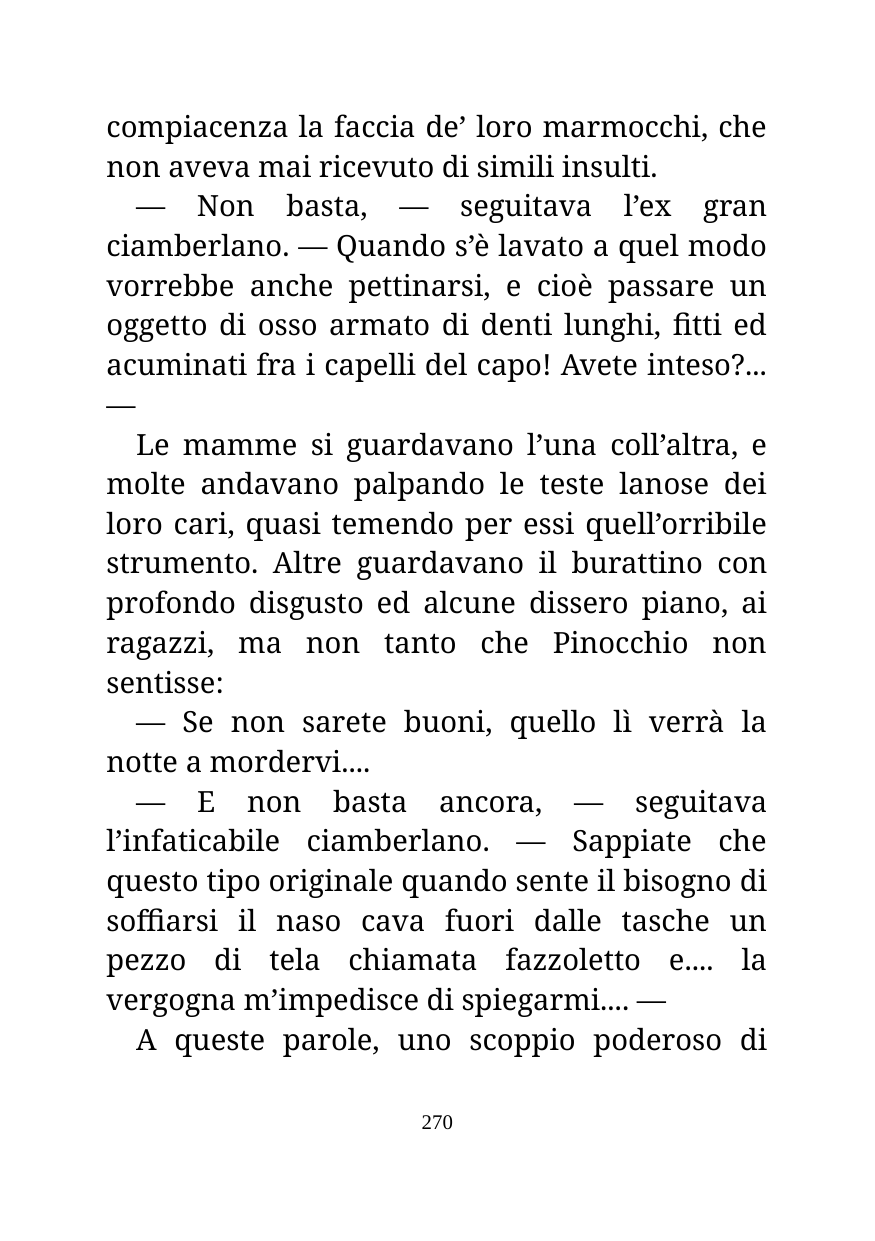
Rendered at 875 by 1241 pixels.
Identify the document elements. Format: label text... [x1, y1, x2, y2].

text — E non basta ancora, — seguitava l’infaticabile ciamberlano. — Sappiate che questo tipo originale quando sente il bisogno di soffiarsi il naso cava fuori dalle tasche un pezzo di tela chiamata fazzoletto e.... la vergogna m’impedisce di spiegarmi.... — [106, 781, 768, 1019]
text — Se non sarete buoni, quello lì verrà la notte a mordervi.... [106, 702, 768, 781]
text compiacenza la faccia de’ loro marmocchi, che non aveva mai ricevuto di simili insulti. [106, 106, 768, 186]
text Le mamme si guardavano l’una coll’altra, e molte andavano palpando le teste lanose dei loro cari, quasi temendo per essi quell’orribile strumento. Altre guardavano il burattino con profondo disgusto ed alcune dissero piano, ai ragazzi, ma non tanto che Pinocchio non sentisse: [106, 424, 768, 702]
text A queste parole, uno scoppio poderoso di [106, 1019, 768, 1059]
text — Non basta, — seguitava l’ex gran ciamberlano. — Quando s’è lavato a quel modo vorrebbe anche pettinarsi, e cioè passare un oggetto di osso armato di denti lunghi, fitti ed acuminati fra i capelli del capo! Avete inteso?... — [106, 186, 768, 424]
